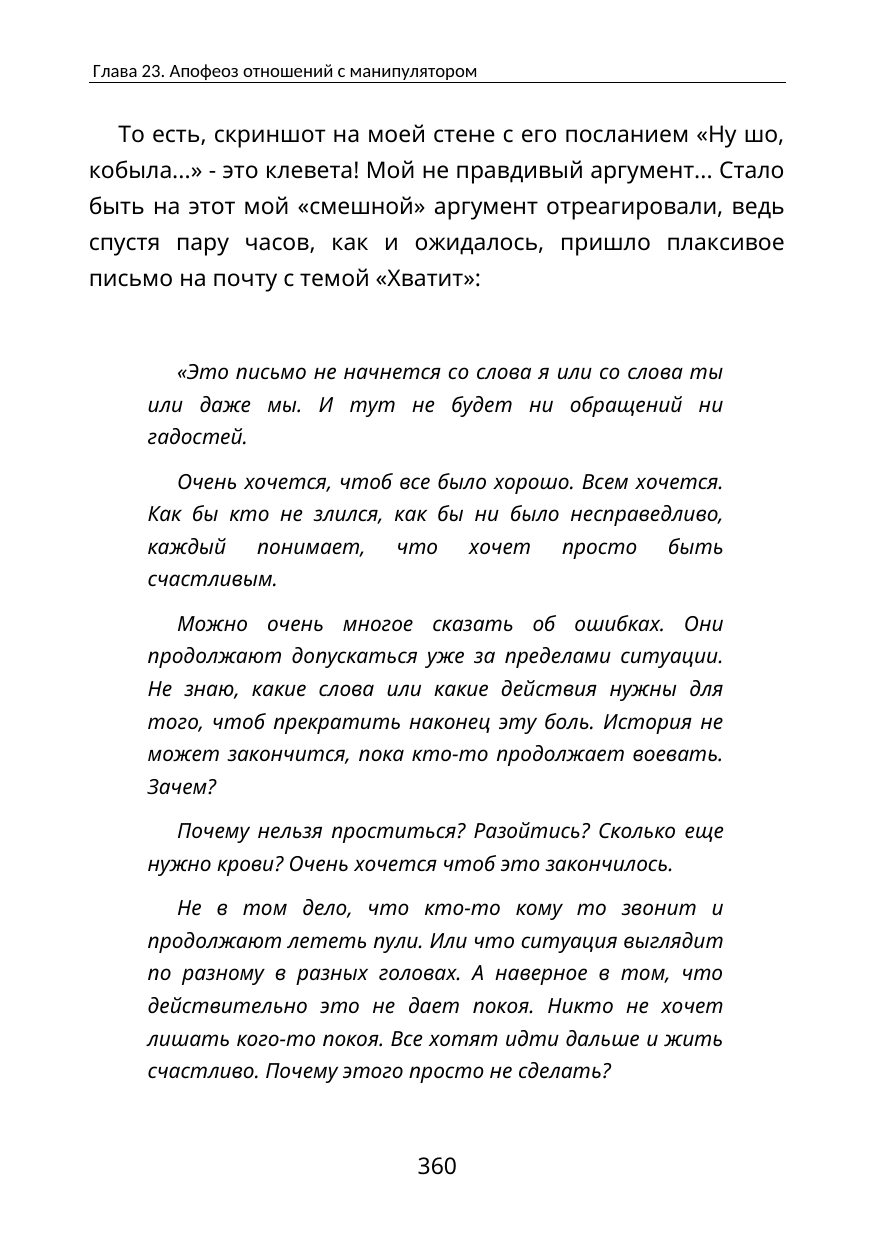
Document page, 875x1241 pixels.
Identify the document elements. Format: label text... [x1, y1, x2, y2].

text Очень хочется, чтоб все было хорошо. Всем хочется. Как бы кто не злился, как бы ни было несправедливо, каждый понимает, что хочет просто быть счастливым. [147, 467, 727, 593]
text Не в том дело, что кто-то кому то звонит и продолжают лететь пули. Или что ситуация выглядит по разному в разных головах. А наверное в том, что действительно это не дает покоя. Никто не хочет лишать кого-то покоя. Все хотят идти дальше и жить счастливо. Почему этого просто не сделать? [147, 893, 727, 1085]
text Почему нельзя проститься? Разойтись? Сколько еще нужно крови? Очень хочется чтоб это закончилось. [147, 816, 727, 877]
text Можно очень многое сказать об ошибках. Они продолжают допускаться уже за пределами ситуации. Не знаю, какие слова или какие действия нужны для того, чтоб прекратить наконец эту боль. История не может закончится, пока кто-то продолжает воевать. Зачем? [147, 609, 727, 800]
text «Это письмо не начнется со слова я или со слова ты или даже мы. И тут не будет ни обращений ни гадостей. [147, 357, 727, 451]
text То есть, скриншот на моей стене с его посланием «Ну шо, кобыла...» - это клевета! Мой не правдивый аргумент... Стало быть на этот мой «смешной» аргумент отреагировали, ведь спустя пару часов, как и ожидалось, пришло плаксивое письмо на почту с темой «Хватит»: [88, 118, 786, 293]
